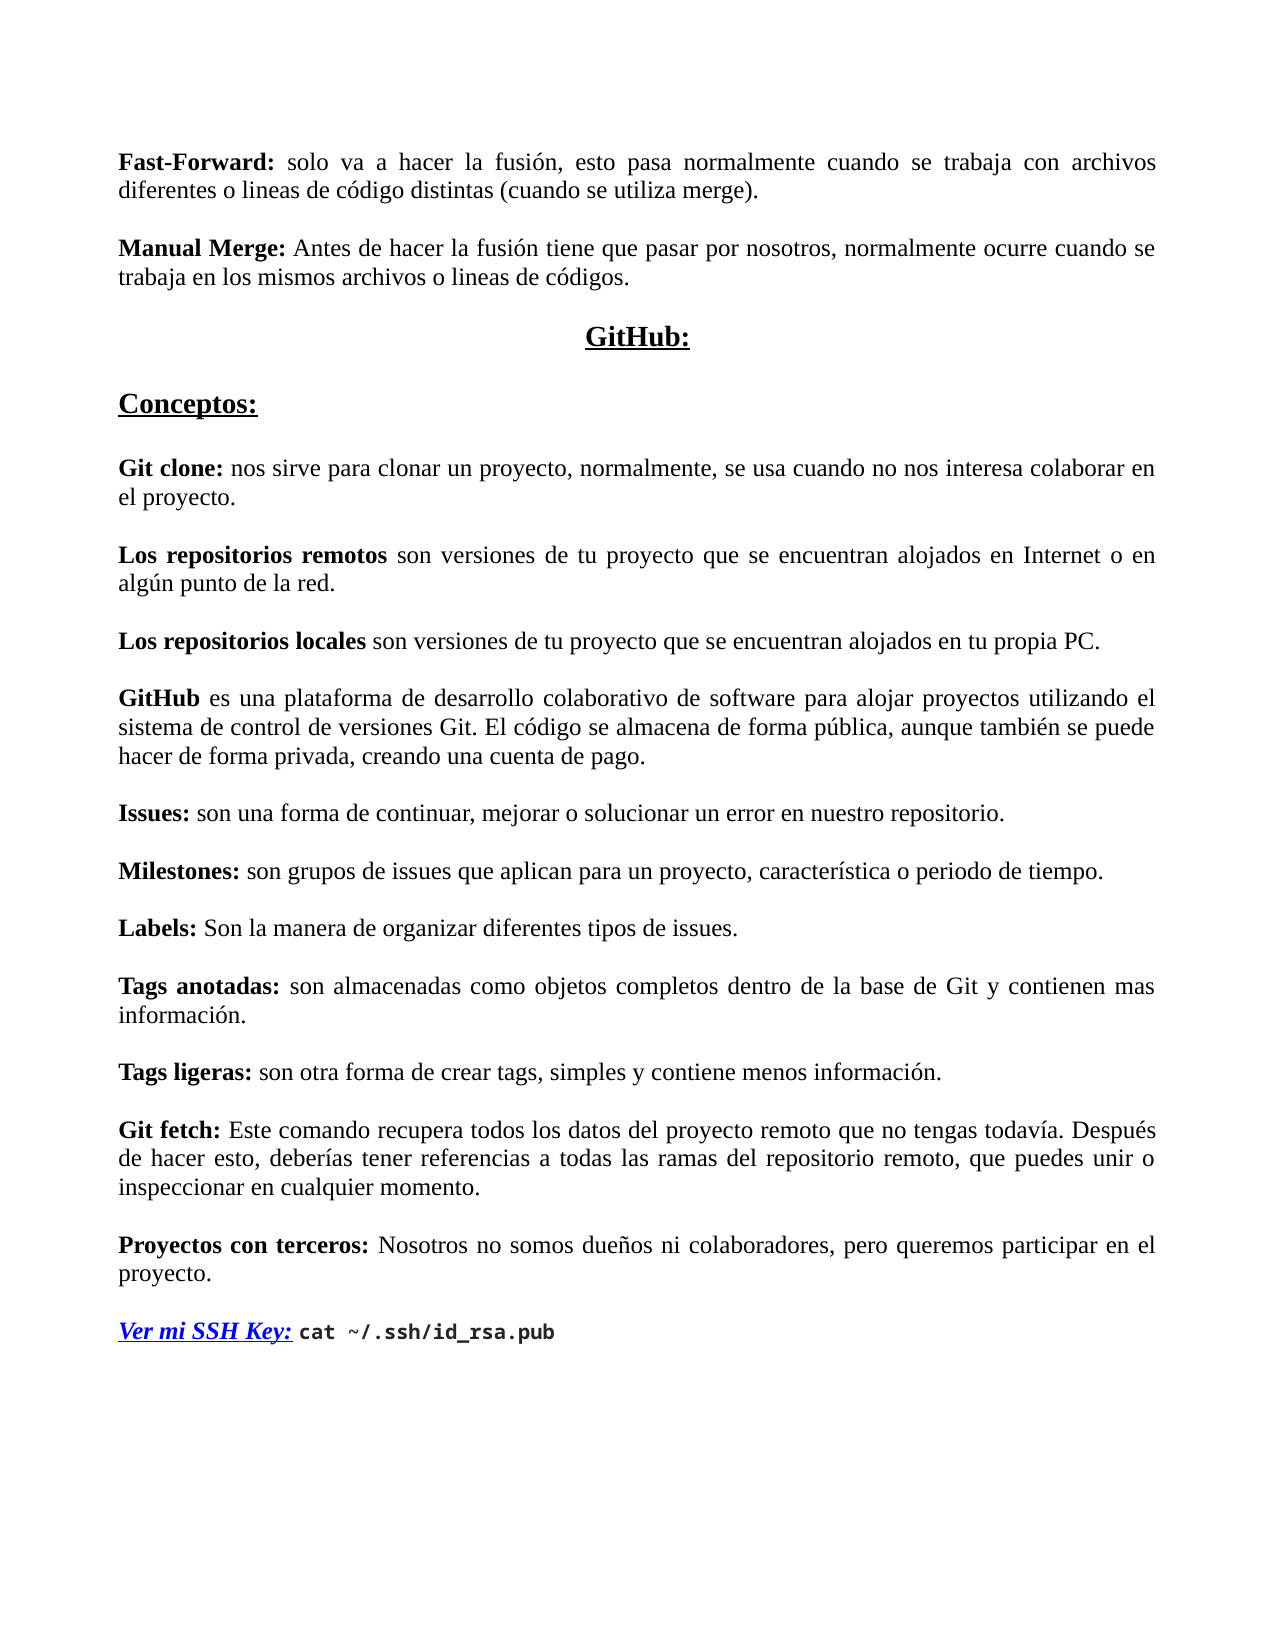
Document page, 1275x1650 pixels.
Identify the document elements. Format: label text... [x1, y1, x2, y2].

text Manual Merge: Antes de hacer la fusión tiene que pasar por nosotros, normalmente ocurre cuando se trabaja en los mismos archivos o lineas de códigos. [118, 233, 1157, 291]
text Conceptos: [118, 386, 1157, 420]
text Git clone: nos sirve para clonar un proyecto, normalmente, se usa cuando no nos interesa colaborar en el proyecto. [118, 453, 1157, 511]
text Tags anotadas: son almacenadas como objetos completos dentro de la base de Git y contienen mas información. [118, 971, 1157, 1028]
text Milestones: son grupos de issues que aplican para un proyecto, característica o periodo de tiempo. [118, 856, 1157, 885]
text GitHub: [118, 319, 1157, 353]
text Los repositorios remotos son versiones de tu proyecto que se encuentran alojados en Internet o en algún punto de la red. [118, 540, 1157, 597]
text Fast-Forward: solo va a hacer la fusión, esto pasa normalmente cuando se trabaja con archivos diferentes o lineas de código distintas (cuando se utiliza merge). [118, 147, 1157, 204]
text Los repositorios locales son versiones de tu proyecto que se encuentran alojados en tu propia PC. [118, 626, 1157, 655]
text Git fetch: Este comando recupera todos los datos del proyecto remoto que no tengas todavía. Después de hacer esto, deberías tener referencias a todas las ramas del repositorio remoto, que puedes unir o inspeccionar en cualquier momento. [118, 1115, 1157, 1201]
text Proyectos con terceros: Nosotros no somos dueños ni colaboradores, pero queremos participar en el proyecto. [118, 1230, 1157, 1287]
text Ver mi SSH Key: cat ~/.ssh/id_rsa.pub [118, 1316, 1157, 1345]
text GitHub es una plataforma de desarrollo colaborativo de software para alojar proyectos utilizando el sistema de control de versiones Git. El código se almacena de forma pública, aunque también se puede hacer de forma privada, creando una cuenta de pago. [118, 683, 1157, 770]
text Issues: son una forma de continuar, mejorar o solucionar un error en nuestro repositorio. [118, 798, 1157, 827]
text Labels: Son la manera de organizar diferentes tipos de issues. [118, 913, 1157, 942]
text Tags ligeras: son otra forma de crear tags, simples y contiene menos información. [118, 1057, 1157, 1086]
